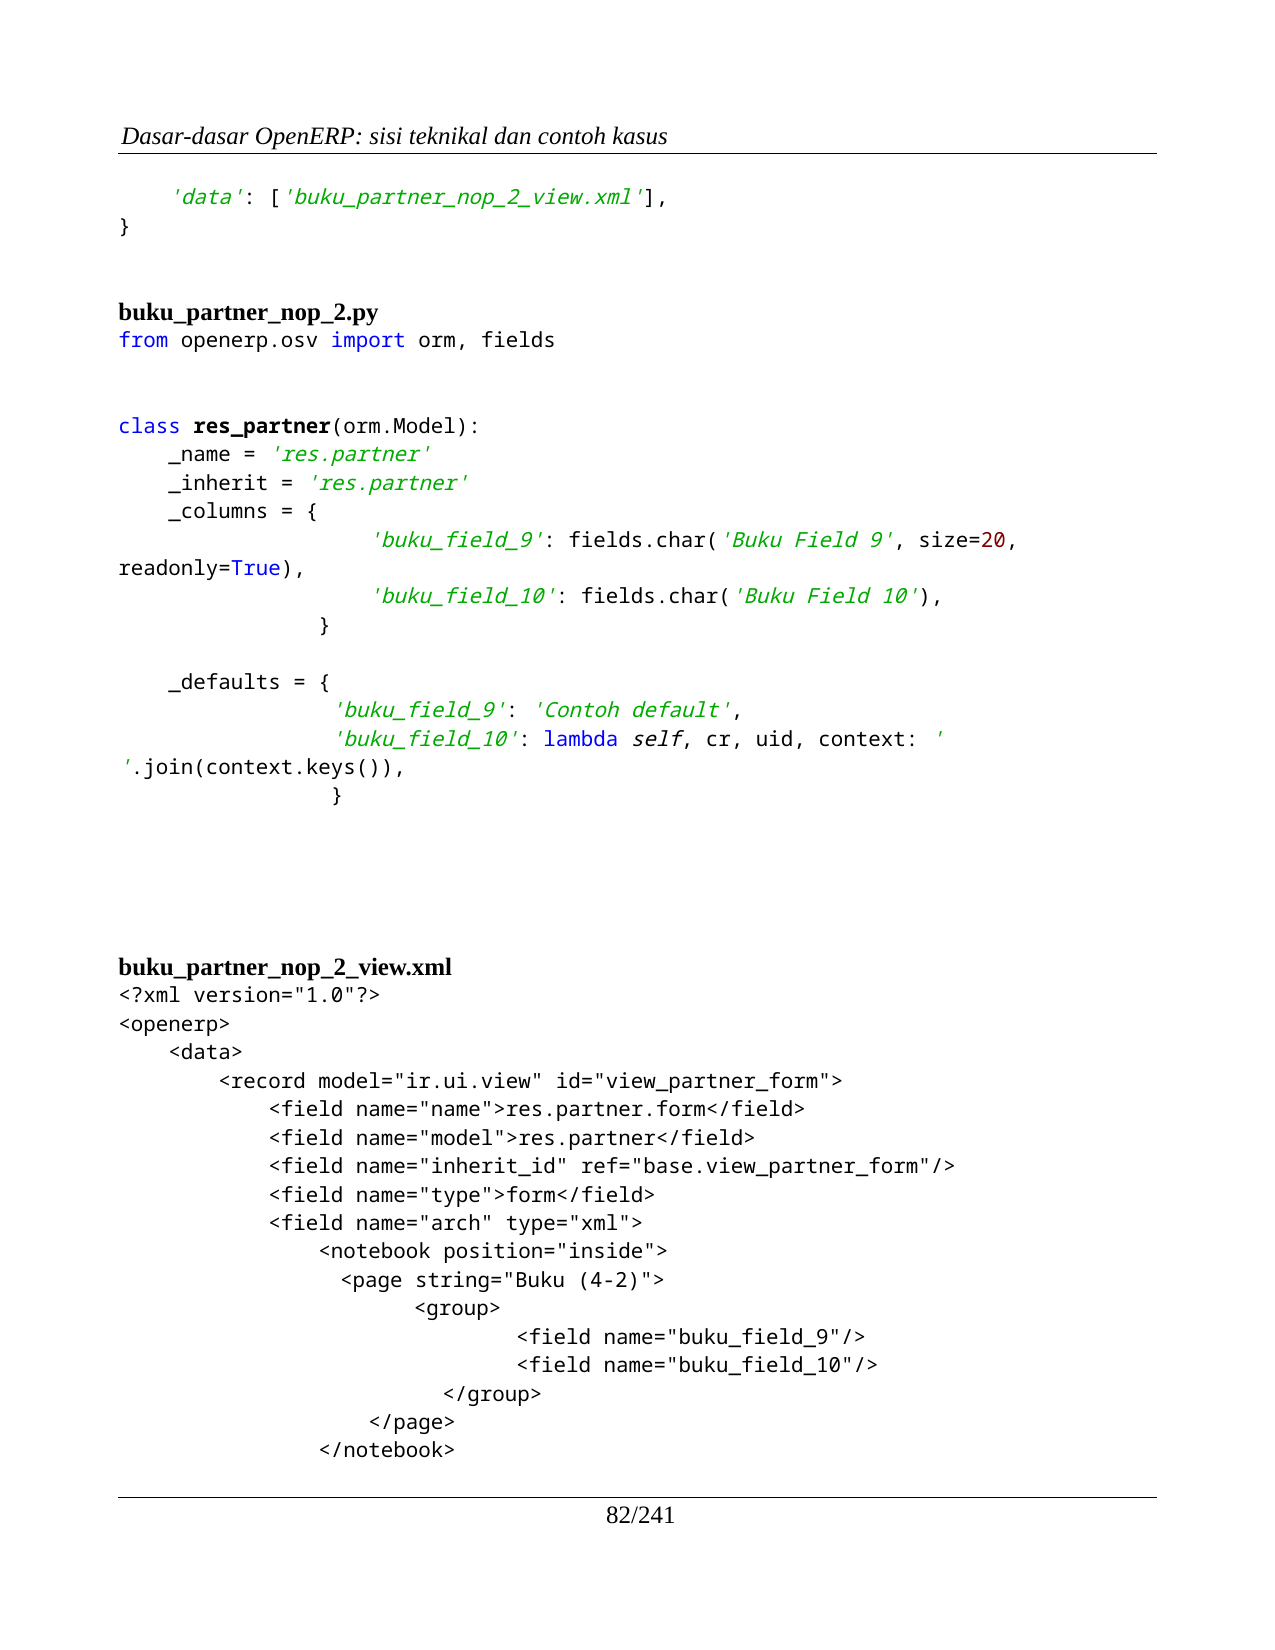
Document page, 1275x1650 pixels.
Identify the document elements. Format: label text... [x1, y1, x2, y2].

text </group> [118, 1379, 1157, 1407]
text <page string="Buku (4-2)"> [118, 1265, 1157, 1293]
text </notebook> [118, 1436, 1157, 1464]
text <openerp> [118, 1009, 1157, 1037]
text <field name="buku_field_9"/> [118, 1322, 1157, 1350]
text <notebook position="inside"> [118, 1237, 1157, 1265]
text 'buku_field_10': fields.char('Buku Field 10'), [118, 582, 1157, 610]
text <field name="type">form</field> [118, 1180, 1157, 1208]
text 'data': ['buku_partner_nop_2_view.xml'], [118, 182, 1157, 211]
text </page> [118, 1407, 1157, 1436]
text 'buku_field_9': 'Contoh default', [118, 695, 1157, 724]
text <data> [118, 1037, 1157, 1066]
text <record model="ir.ui.view" id="view_partner_form"> [118, 1066, 1157, 1094]
text buku_partner_nop_2_view.xml [118, 952, 1157, 981]
text } [118, 211, 1157, 239]
text _inherit = 'res.partner' [118, 468, 1157, 496]
text <group> [118, 1293, 1157, 1322]
text 'buku_field_9': fields.char('Buku Field 9', size=20, readonly=True), [118, 525, 1157, 582]
text <field name="arch" type="xml"> [118, 1208, 1157, 1237]
text buku_partner_nop_2.py [118, 297, 1157, 326]
text <?xml version="1.0"?> [118, 981, 1157, 1009]
text <field name="inherit_id" ref="base.view_partner_form"/> [118, 1151, 1157, 1180]
text from openerp.osv import orm, fields [118, 326, 1157, 354]
text <field name="name">res.partner.form</field> [118, 1094, 1157, 1123]
text class res_partner(orm.Model): [118, 411, 1157, 439]
text 'buku_field_10': lambda self, cr, uid, context: ' '.join(context.keys()), [118, 724, 1157, 781]
text _name = 'res.partner' [118, 439, 1157, 468]
text _defaults = { [118, 667, 1157, 695]
text <field name="buku_field_10"/> [118, 1350, 1157, 1379]
text <field name="model">res.partner</field> [118, 1123, 1157, 1151]
text } [118, 781, 1157, 809]
text _columns = { [118, 496, 1157, 525]
text } [118, 610, 1157, 638]
